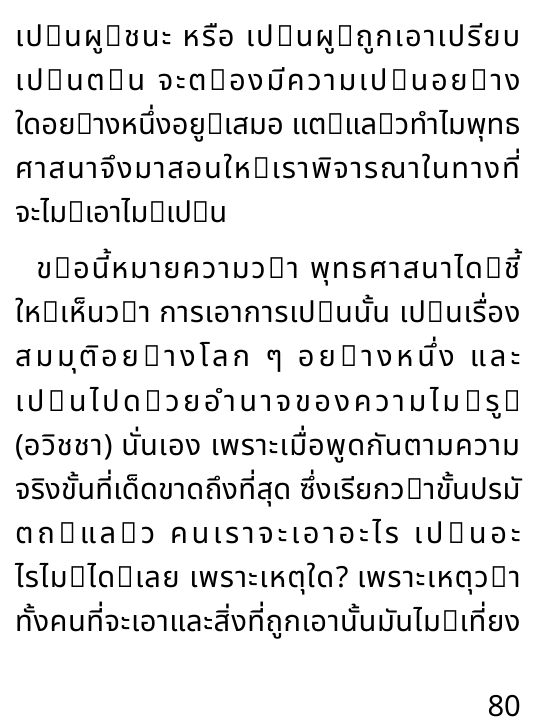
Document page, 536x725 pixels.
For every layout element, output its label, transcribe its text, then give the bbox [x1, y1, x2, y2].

text ขอนี้หมายความวา พุทธศาสนาไดชี้ใหเห็นวา การเอาการเปนนั้น เปนเรื่องสมมุติอยางโลก ๆ อยางหนึ่ง และเปนไปดวยอํานาจของความไมรู (อวิชชา) นั่นเอง เพราะเมื่อพูดกันตามความจริงขั้นที่เด็ดขาดถึงที่สุด ซึ่งเรียกวาขั้นปรมัตถแลว คนเราจะเอาอะไร เปนอะไรไมไดเลย เพราะเหตุใด? เพราะเหตุวาทั้งคนที่จะเอาและสิ่งที่ถูกเอานั้นมันไมเที่ยง [15, 248, 521, 645]
text เปนผูชนะ หรือ เปนผูถูกเอาเปรียบเปนตน จะตองมีความเปนอยางใดอยางหนึ่งอยูเสมอ แตแลวทําไมพุทธศาสนาจึงมาสอนใหเราพิจารณาในทางที่จะไมเอาไมเปน [15, 15, 521, 235]
